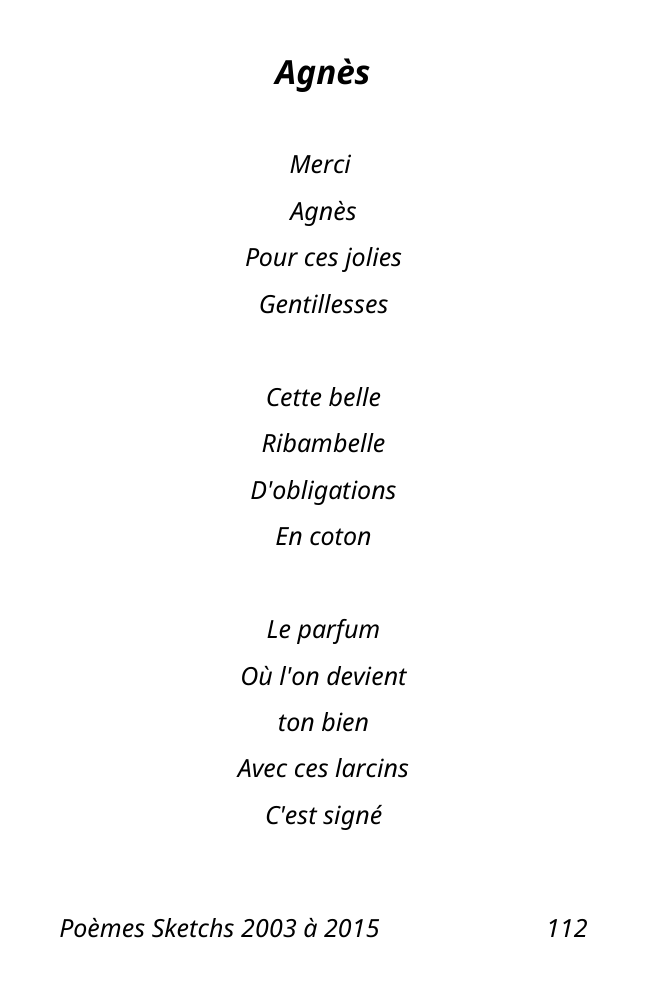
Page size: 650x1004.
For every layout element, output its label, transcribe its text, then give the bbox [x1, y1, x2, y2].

text Gentillesses [59, 287, 591, 321]
text C'est signé [59, 798, 591, 832]
text Où l'on devient [59, 658, 591, 692]
text Pour ces jolies [59, 240, 591, 274]
text Ribambelle [59, 426, 591, 460]
text Le parfum [59, 612, 591, 646]
text Agnès [59, 194, 591, 228]
text En coton [59, 519, 591, 553]
text Merci [59, 147, 591, 181]
text D'obligations [59, 473, 591, 507]
text ton bien [59, 705, 591, 739]
text Avec ces larcins [59, 751, 591, 785]
subtitle Agnès [59, 49, 591, 95]
text Cette belle [59, 380, 591, 414]
